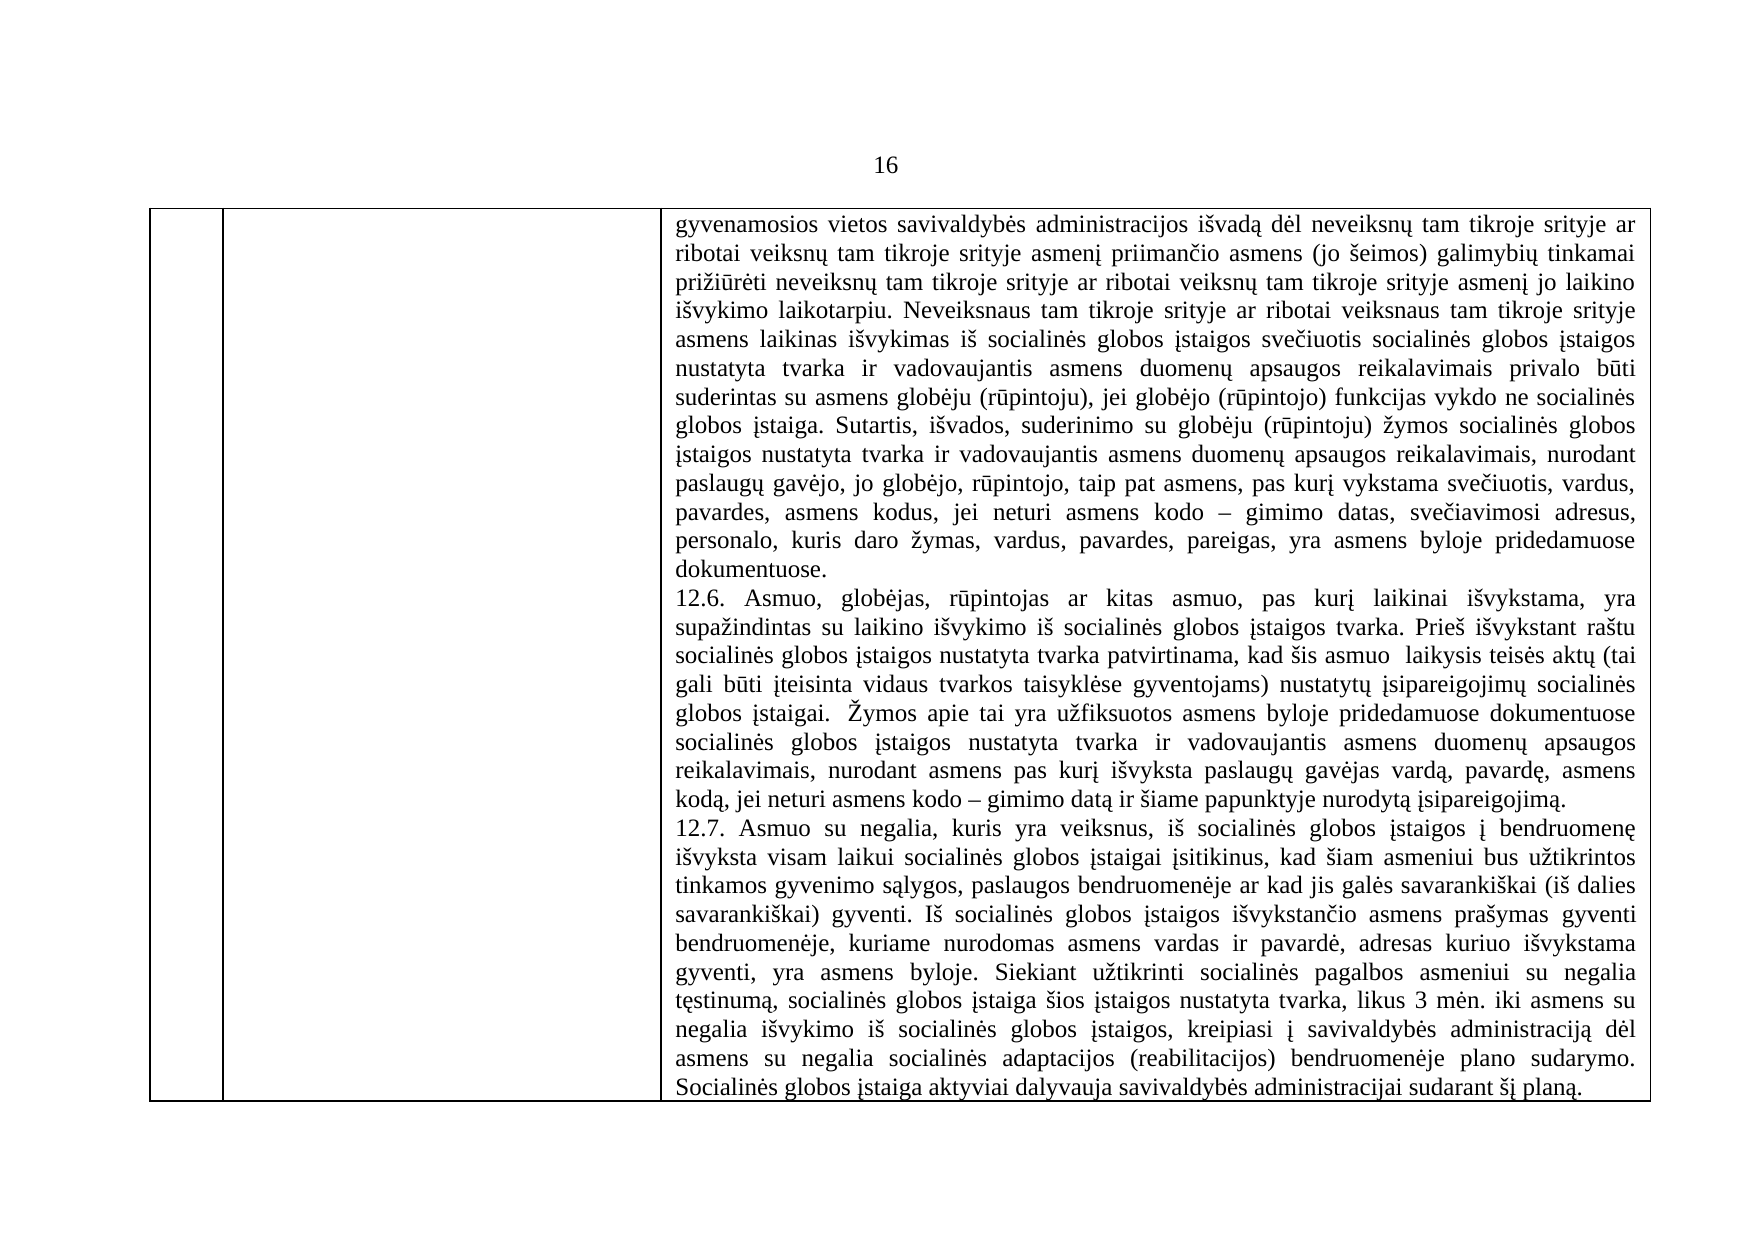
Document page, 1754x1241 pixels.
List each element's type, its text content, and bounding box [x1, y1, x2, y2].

table_cell [1651, 208, 1656, 1100]
table_cell gyvenamosios vietos savivaldybės administracijos išvadą dėl neveiksnų tam tikroje srityje ar ribotai veiksnų tam tikroje srityje asmenį priimančio asmens (jo šeimos) galimybių tinkamai prižiūrėti neveiksnų tam tikroje srityje ar ribotai veiksnų tam tikroje srityje asmenį jo laikino išvykimo laikotarpiu. Neveiksnaus tam tikroje srityje ar ribotai veiksnaus tam tikroje srityje asmens laikinas išvykimas iš socialinės globos įstaigos svečiuotis socialinės globos įstaigos nustatyta tvarka ir vadovaujantis asmens duomenų apsaugos reikalavimais privalo būti suderintas su asmens globėju (rūpintoju), jei globėjo (rūpintojo) funkcijas vykdo ne socialinės globos įstaiga. Sutartis, išvados, suderinimo su globėju (rūpintoju) žymos socialinės globos įstaigos nustatyta tvarka ir vadovaujantis asmens duomenų apsaugos reikalavimais, nurodant paslaugų gavėjo, jo globėjo, rūpintojo, taip pat asmens, pas kurį vykstama svečiuotis, vardus, pavardes, asmens kodus, jei neturi asmens kodo – gimimo datas, svečiavimosi adresus, personalo, kuris daro žymas, vardus, pavardes, pareigas, yra asmens byloje pridedamuose dokumentuose. 12.6. Asmuo, globėjas, rūpintojas ar kitas asmuo, pas kurį laikinai išvykstama, yra supažindintas su laikino išvykimo iš socialinės globos įstaigos tvarka. Prieš išvykstant raštu socialinės globos įstaigos nustatyta tvarka patvirtinama, kad šis asmuo laikysis teisės aktų (tai gali būti įteisinta vidaus tvarkos taisyklėse gyventojams) nustatytų įsipareigojimų socialinės globos įstaigai. Žymos apie tai yra užfiksuotos asmens byloje pridedamuose dokumentuose socialinės globos įstaigos nustatyta tvarka ir vadovaujantis asmens duomenų apsaugos reikalavimais, nurodant asmens pas kurį išvyksta paslaugų gavėjas vardą, pavardę, asmens kodą, jei neturi asmens kodo – gimimo datą ir šiame papunktyje nurodytą įsipareigojimą. 12.7. Asmuo su negalia, kuris yra veiksnus, iš socialinės globos įstaigos į bendruomenę išvyksta visam laikui socialinės globos įstaigai įsitikinus, kad šiam asmeniui bus užtikrintos tinkamos gyvenimo sąlygos, paslaugos bendruomenėje ar kad jis galės savarankiškai (iš dalies savarankiškai) gyventi. Iš socialinės globos įstaigos išvykstančio asmens prašymas gyventi bendruomenėje, kuriame nurodomas asmens vardas ir pavardė, adresas kuriuo išvykstama gyventi, yra asmens byloje. Siekiant užtikrinti socialinės pagalbos asmeniui su negalia tęstinumą, socialinės globos įstaiga šios įstaigos nustatyta tvarka, likus 3 mėn. iki asmens su negalia išvykimo iš socialinės globos įstaigos, kreipiasi į savivaldybės administraciją dėl asmens su negalia socialinės adaptacijos (reabilitacijos) bendruomenėje plano sudarymo. Socialinės globos įstaiga aktyviai dalyvauja savivaldybės administracijai sudarant šį planą. [662, 209, 1650, 1100]
table_cell [151, 209, 222, 1100]
table_cell [224, 209, 660, 1100]
